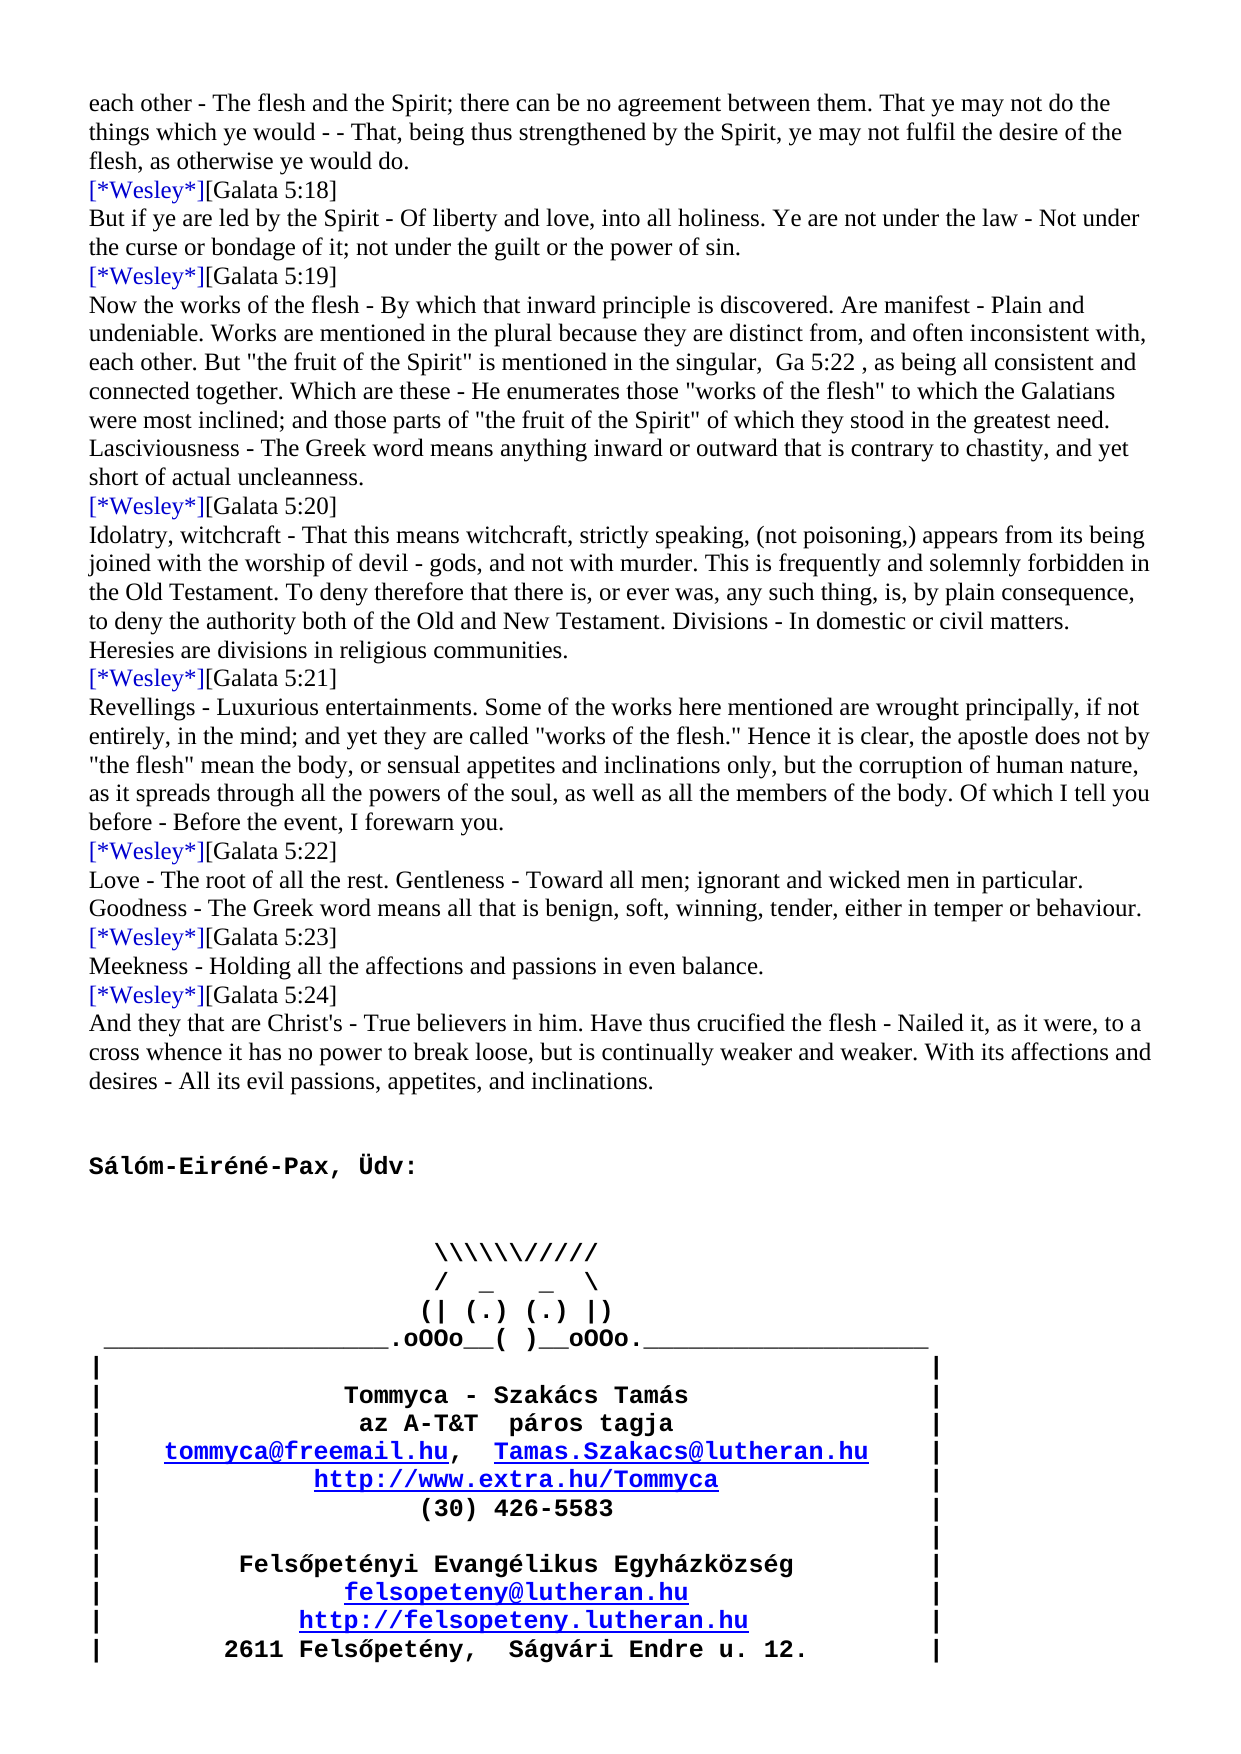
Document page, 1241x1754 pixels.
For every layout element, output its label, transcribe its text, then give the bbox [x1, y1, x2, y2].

text [*Wesley*][Galata 5:18] But if ye are led by the Spirit - Of liberty and love, into all holiness. Ye are not under the law - Not under the curse or bondage of it; not under the guilt or the power of sin. [88, 175, 1152, 261]
text [*Wesley*][Galata 5:23] Meekness - Holding all the affections and passions in even balance. [88, 922, 1152, 980]
text [*Wesley*][Galata 5:22] Love - The root of all the rest. Gentleness - Toward all men; ignorant and wicked men in particular. Goodness - The Greek word means all that is benign, soft, winning, tender, either in temper or behaviour. [88, 836, 1152, 922]
text [*Wesley*][Galata 5:21] Revellings - Luxurious entertainments. Some of the works here mentioned are wrought principally, if not entirely, in the mind; and yet they are called "works of the flesh." Hence it is clear, the apostle does not by "the flesh" mean the body, or sensual appetites and inclinations only, but the corruption of human nature, as it spreads through all the powers of the soul, as well as all the members of the body. Of which I tell you before - Before the event, I forewarn you. [88, 663, 1152, 836]
text [*Wesley*][Galata 5:24] And they that are Christ's - True believers in him. Have thus crucified the flesh - Nailed it, as it were, to a cross whence it has no power to break loose, but is continually weaker and weaker. With its affections and desires - All its evil passions, appetites, and inclinations. [88, 980, 1152, 1095]
text each other - The flesh and the Spirit; there can be no agreement between them. That ye may not do the things which ye would - - That, being thus strengthened by the Spirit, ye may not fulfil the desire of the flesh, as otherwise ye would do. [88, 88, 1152, 175]
text \\\\\\///// / _ _ \ (| (.) (.) |) ___________________.oOOo__( )__oOOo.___________________ | | | Tommyca - Szakács Tamás | | az A-T&T páros tagja | | tommyca@freemail.hu, Tamas.Szakacs@lutheran.hu | | http://www.extra.hu/Tommyca | | (30) 426-5583 | | | | Felsőpetényi Evangélikus Egyházközség | | felsopeteny@lutheran.hu | | http://felsopeteny.lutheran.hu | | 2611 Felsőpetény, Ságvári Endre u. 12. | [88, 1241, 1152, 1664]
text Sálóm-Eiréné-Pax, Üdv: [88, 1154, 1152, 1182]
text [*Wesley*][Galata 5:19] Now the works of the flesh - By which that inward principle is discovered. Are manifest - Plain and undeniable. Works are mentioned in the plural because they are distinct from, and often inconsistent with, each other. But "the fruit of the Spirit" is mentioned in the singular, Ga 5:22 , as being all consistent and connected together. Which are these - He enumerates those "works of the flesh" to which the Galatians were most inclined; and those parts of "the fruit of the Spirit" of which they stood in the greatest need. Lasciviousness - The Greek word means anything inward or outward that is contrary to chastity, and yet short of actual uncleanness. [88, 261, 1152, 491]
text [*Wesley*][Galata 5:20] Idolatry, witchcraft - That this means witchcraft, strictly speaking, (not poisoning,) appears from its being joined with the worship of devil - gods, and not with murder. This is frequently and solemnly forbidden in the Old Testament. To deny therefore that there is, or ever was, any such thing, is, by plain consequence, to deny the authority both of the Old and New Testament. Divisions - In domestic or civil matters. Heresies are divisions in religious communities. [88, 491, 1152, 663]
